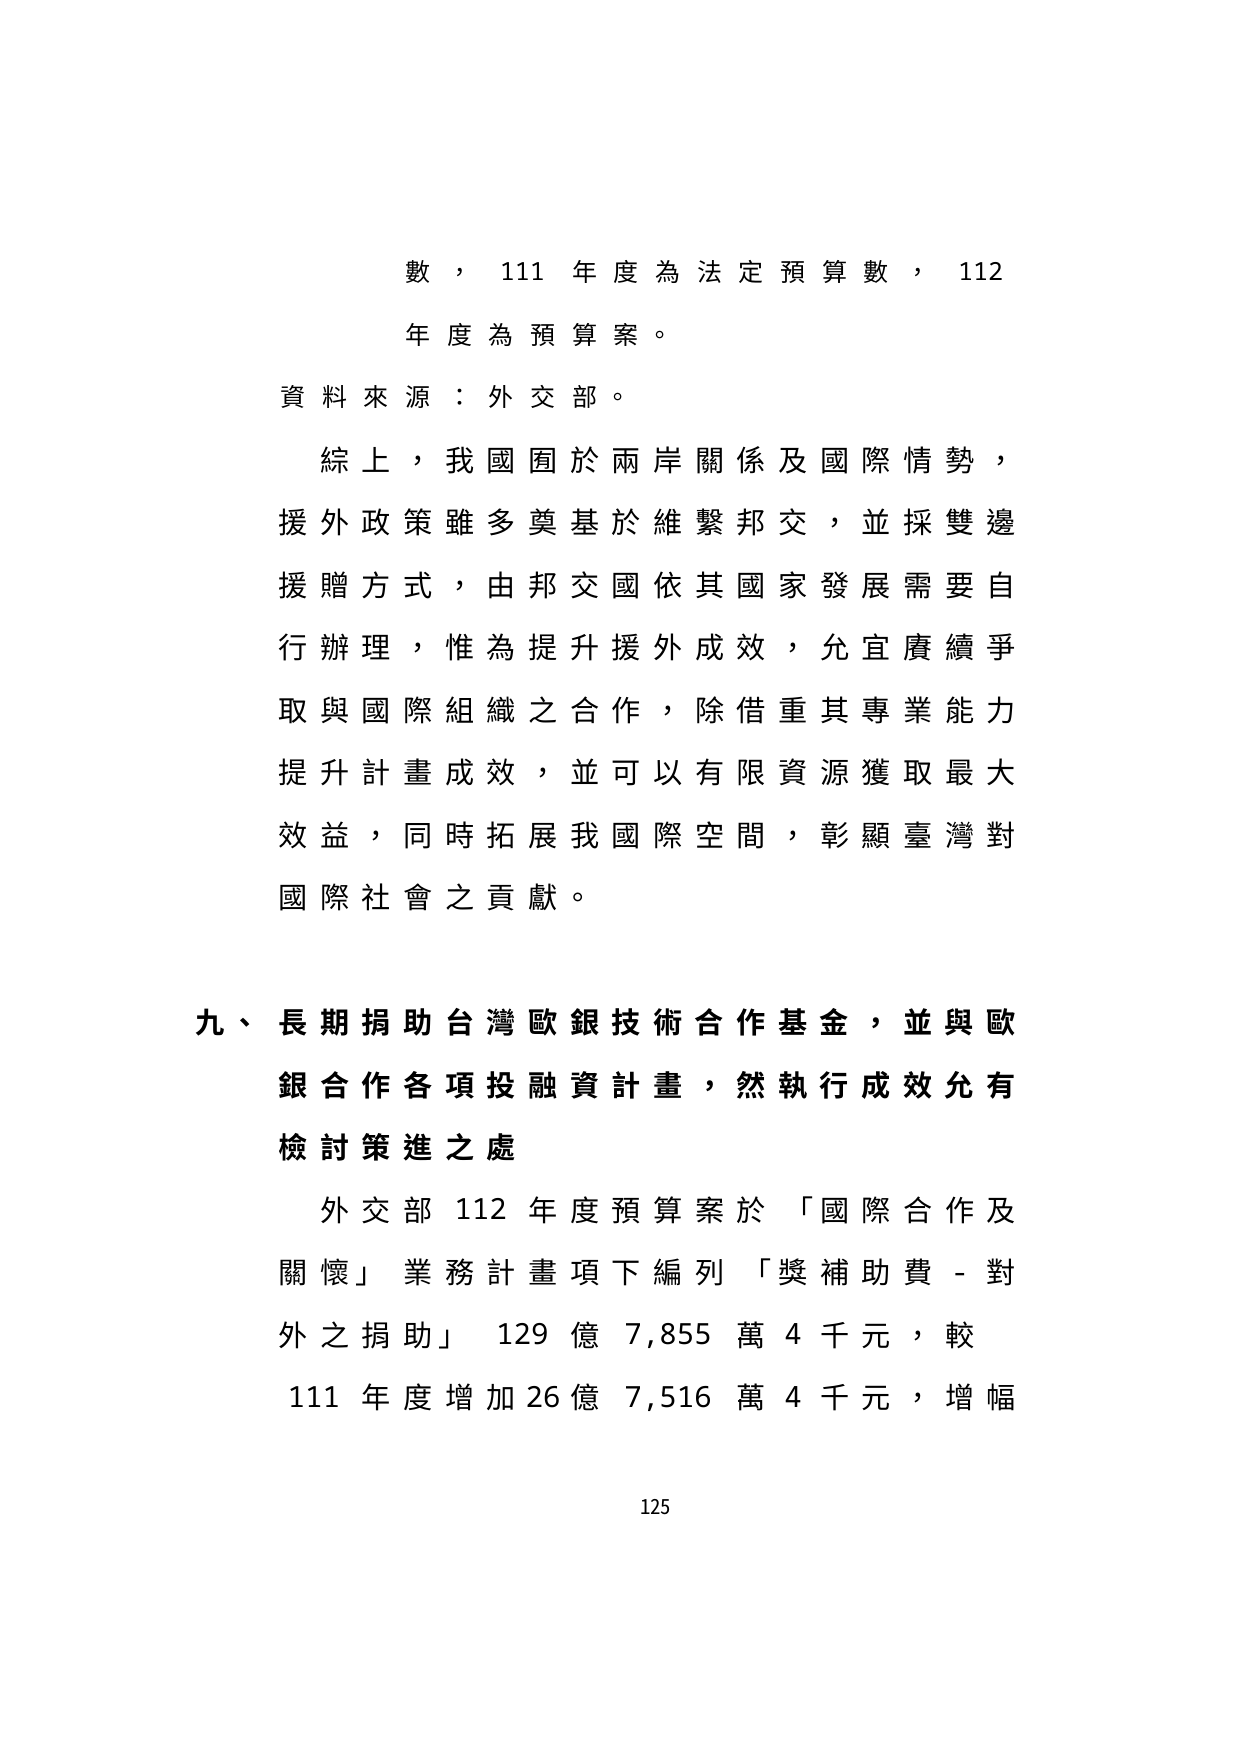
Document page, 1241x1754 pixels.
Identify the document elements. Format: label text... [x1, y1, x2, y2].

text 資料來源：外交部。 [237, 354, 1022, 417]
text 數，111年度為法定預算數，112年度為預算案。 [237, 229, 1022, 354]
text 九、長期捐助台灣歐銀技術合作基金，並與歐銀合作各項投融資計畫，然執行成效允有檢討策進之處 [189, 979, 1022, 1167]
text 綜上，我國囿於兩岸關係及國際情勢，援外政策雖多奠基於維繫邦交，並採雙邊援贈方式，由邦交國依其國家發展需要自行辦理，惟為提升援外成效，允宜賡續爭取與國際組織之合作，除借重其專業能力提升計畫成效，並可以有限資源獲取最大效益，同時拓展我國際空間，彰顯臺灣對國際社會之貢獻。 [248, 417, 1022, 917]
text 外交部112年度預算案於「國際合作及關懷」業務計畫項下編列「獎補助費-對外之捐助」129億7,855萬4千元，較111年度增加26億7,516萬4千元，增幅 [248, 1167, 1022, 1417]
